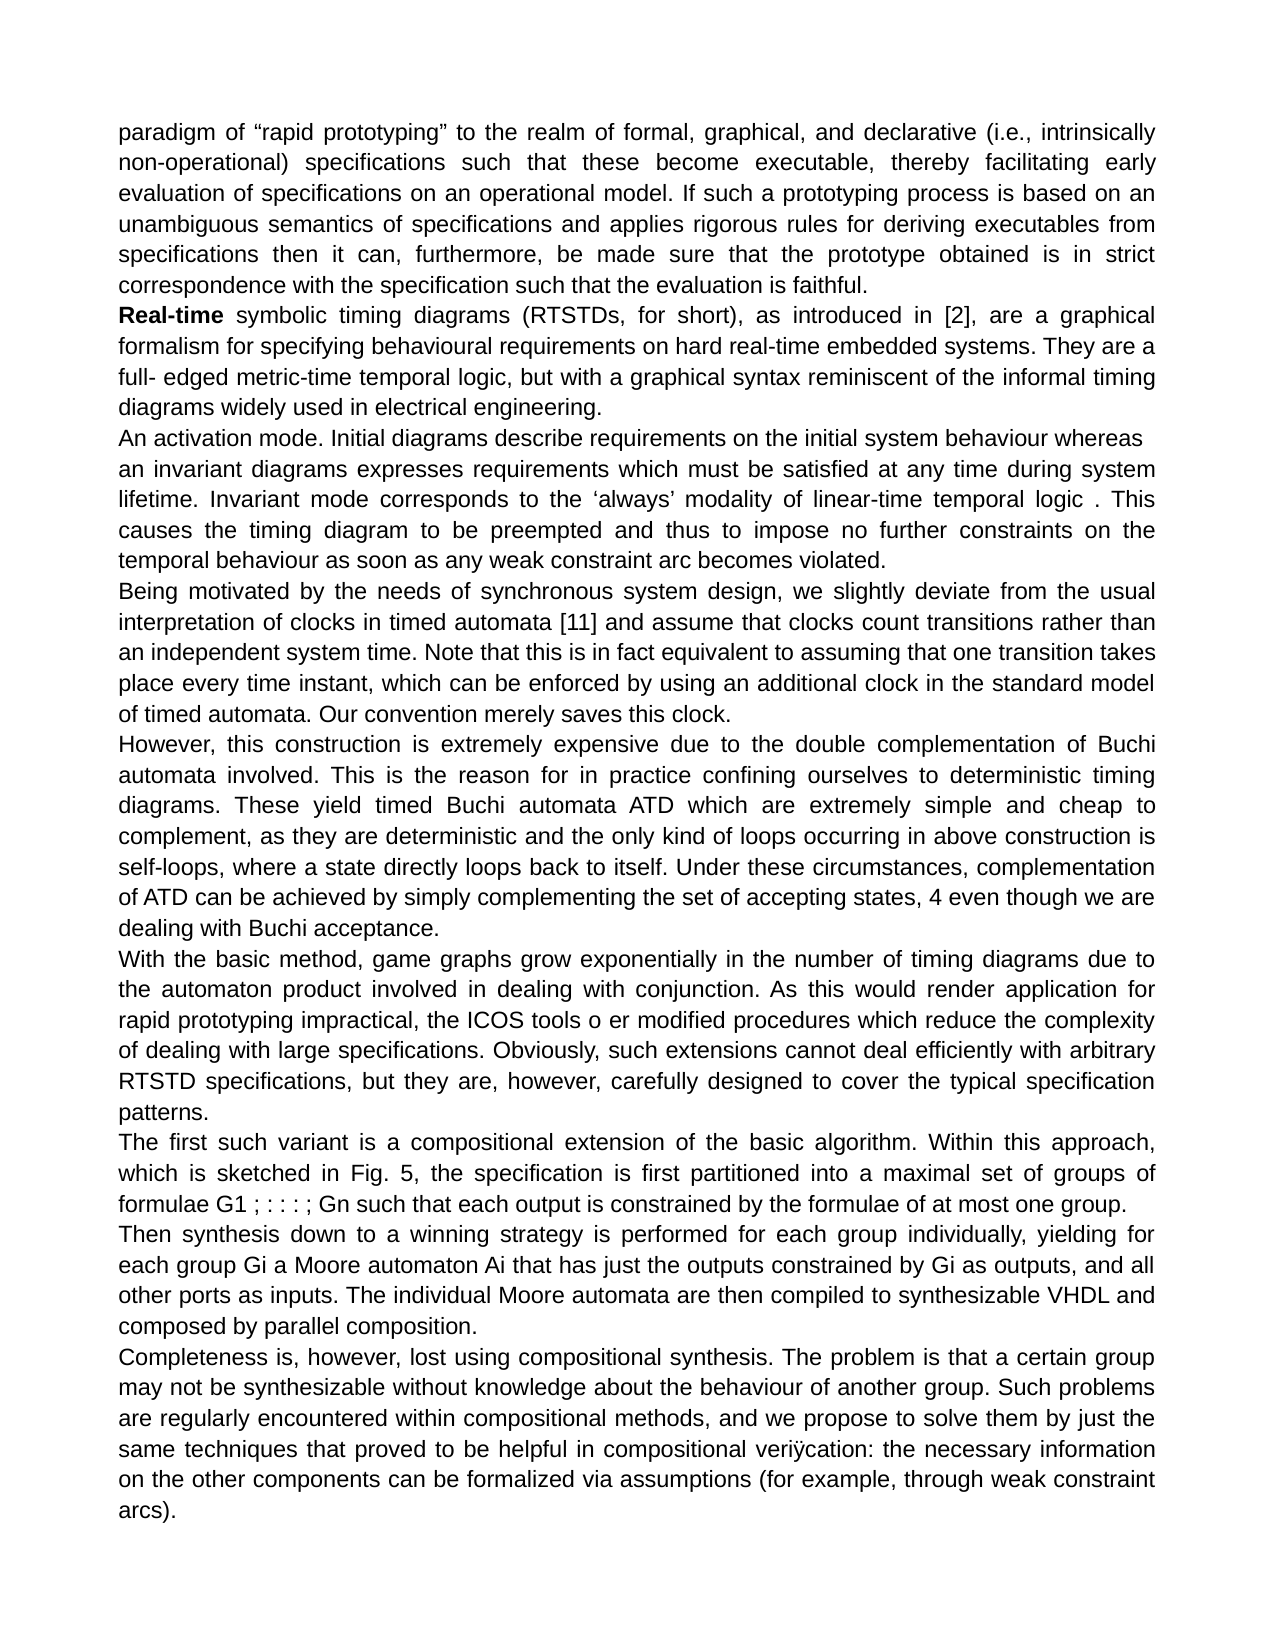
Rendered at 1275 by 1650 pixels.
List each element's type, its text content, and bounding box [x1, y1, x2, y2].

text Then synthesis down to a winning strategy is performed for each group individually, yielding for each group Gi a Moore automaton Ai that has just the outputs constrained by Gi as outputs, and all other ports as inputs. The individual Moore automata are then compiled to synthesizable VHDL and composed by parallel composition. [118, 1221, 1157, 1339]
text paradigm of “rapid prototyping” to the realm of formal, graphical, and declarative (i.e., intrinsically non-operational) specifications such that these become executable, thereby facilitating early evaluation of specifications on an operational model. If such a prototyping process is based on an unambiguous semantics of specifications and applies rigorous rules for deriving executables from specifications then it can, furthermore, be made sure that the prototype obtained is in strict correspondence with the specification such that the evaluation is faithful. [118, 118, 1157, 298]
text Being motivated by the needs of synchronous system design, we slightly deviate from the usual interpretation of clocks in timed automata [11] and assume that clocks count transitions rather than an independent system time. Note that this is in fact equivalent to assuming that one transition takes place every time instant, which can be enforced by using an additional clock in the standard model of timed automata. Our convention merely saves this clock. [118, 577, 1157, 727]
text an invariant diagrams expresses requirements which must be satisfied at any time during system lifetime. Invariant mode corresponds to the ‘always’ modality of linear-time temporal logic . This causes the timing diagram to be preempted and thus to impose no further constraints on the temporal behaviour as soon as any weak constraint arc becomes violated. [118, 455, 1157, 574]
text An activation mode. Initial diagrams describe requirements on the initial system behaviour whereas [118, 424, 1157, 451]
text The first such variant is a compositional extension of the basic algorithm. Within this approach, which is sketched in Fig. 5, the specification is first partitioned into a maximal set of groups of formulae G1 ; : : : ; Gn such that each output is constrained by the formulae of at most one group. [118, 1129, 1157, 1217]
text Completeness is, however, lost using compositional synthesis. The problem is that a certain group may not be synthesizable without knowledge about the behaviour of another group. Such problems are regularly encountered within compositional methods, and we propose to solve them by just the same techniques that proved to be helpful in compositional veriÿcation: the necessary information on the other components can be formalized via assumptions (for example, through weak constraint arcs). [118, 1343, 1157, 1523]
text Real-time symbolic timing diagrams (RTSTDs, for short), as introduced in [2], are a graphical formalism for specifying behavioural requirements on hard real-time embedded systems. They are a full- edged metric-time temporal logic, but with a graphical syntax reminiscent of the informal timing diagrams widely used in electrical engineering. [118, 302, 1157, 421]
text However, this construction is extremely expensive due to the double complementation of Buchi automata involved. This is the reason for in practice confining ourselves to deterministic timing diagrams. These yield timed Buchi automata ATD which are extremely simple and cheap to complement, as they are deterministic and the only kind of loops occurring in above construction is self-loops, where a state directly loops back to itself. Under these circumstances, complementation of ATD can be achieved by simply complementing the set of accepting states, 4 even though we are dealing with Buchi acceptance. [118, 731, 1157, 941]
text With the basic method, game graphs grow exponentially in the number of timing diagrams due to the automaton product involved in dealing with conjunction. As this would render application for rapid prototyping impractical, the ICOS tools o er modified procedures which reduce the complexity of dealing with large specifications. Obviously, such extensions cannot deal efficiently with arbitrary RTSTD specifications, but they are, however, carefully designed to cover the typical specification patterns. [118, 945, 1157, 1125]
